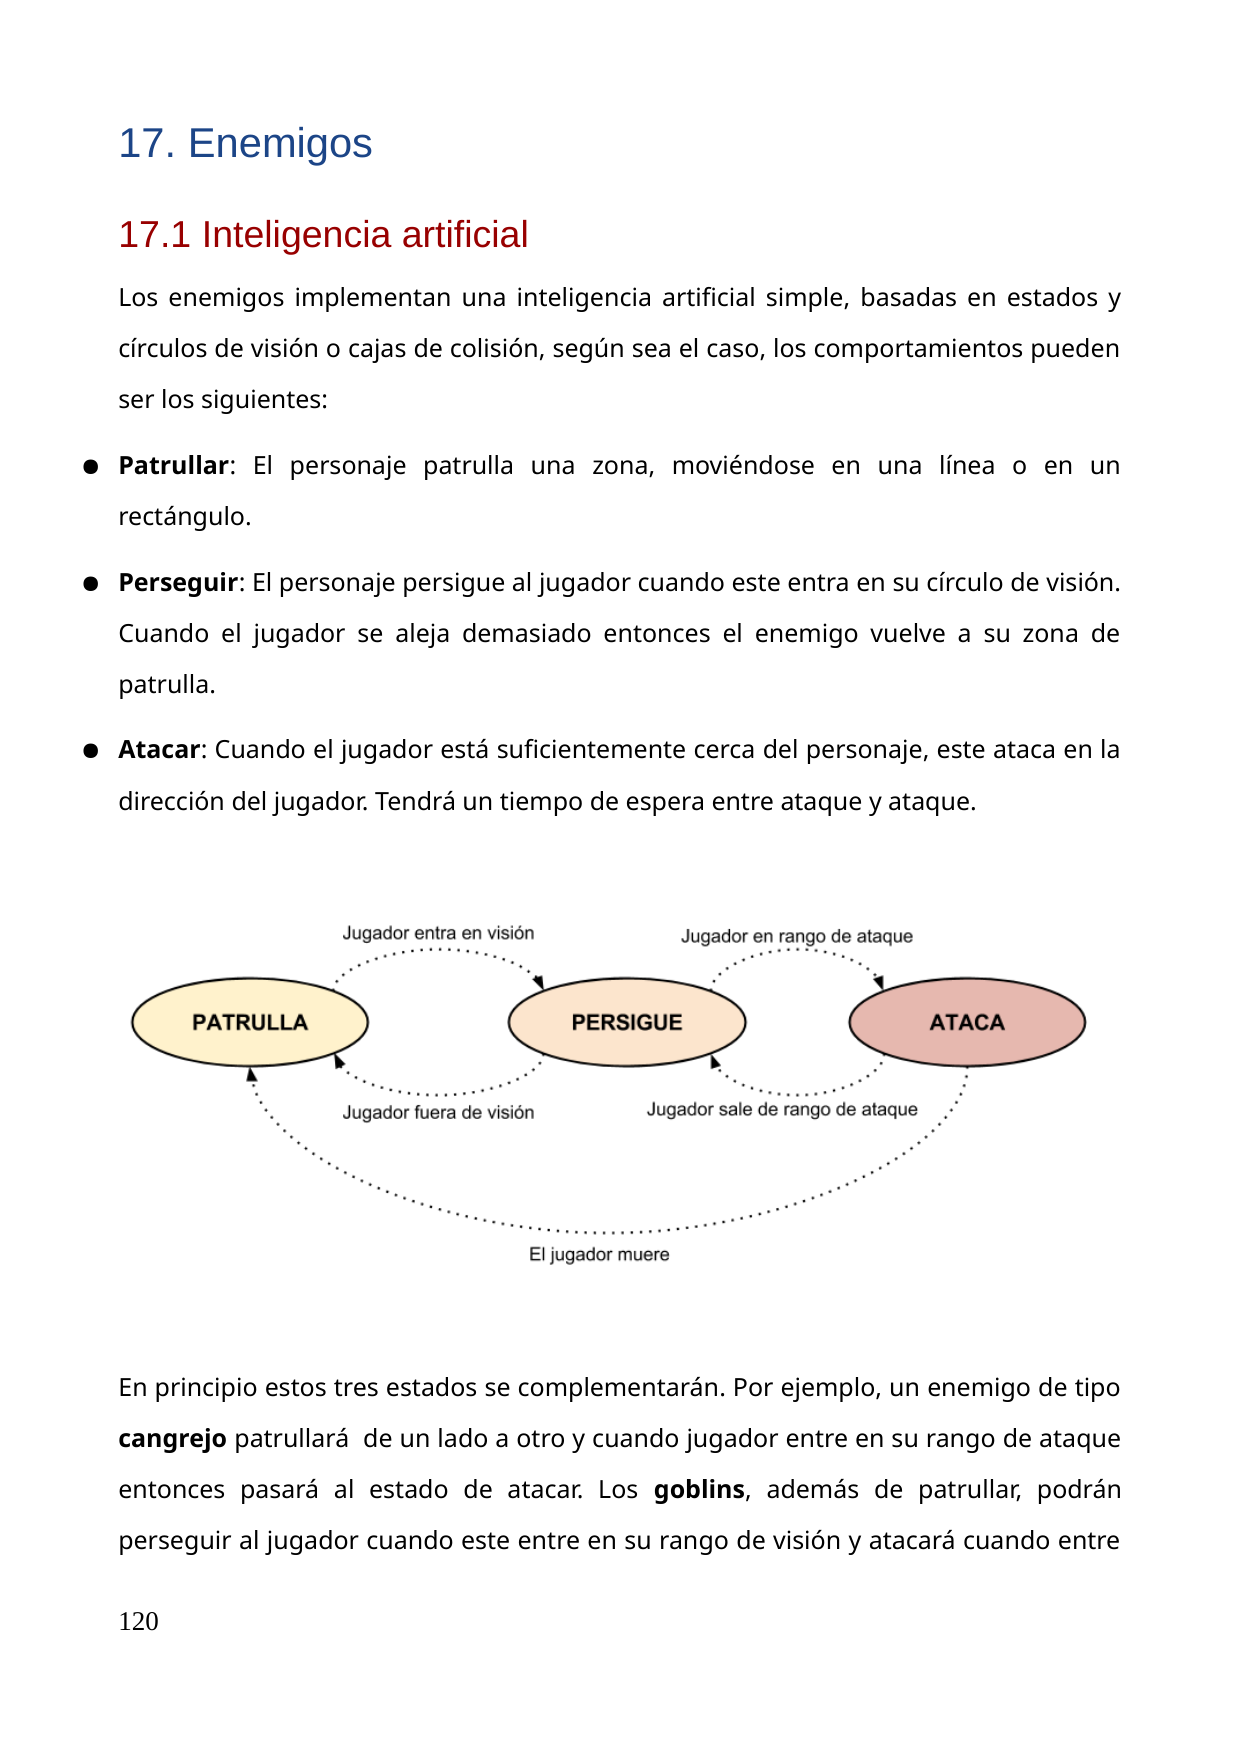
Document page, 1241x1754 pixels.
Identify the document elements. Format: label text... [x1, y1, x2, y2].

list Atacar: Cuando el jugador está suficientemente cerca del personaje, este ataca en la dirección del jugador. Tendrá un tiempo de espera entre ataque y ataque. [81, 732, 1122, 817]
subtitle Enemigos [118, 118, 1122, 166]
text En principio estos tres estados se complementarán. Por ejemplo, un enemigo de tipo cangrejo patrullará de un lado a otro y cuando jugador entre en su rango de ataque entonces pasará al estado de atacar. Los goblins, además de patrullar, podrán perseguir al jugador cuando este entre en su rango de visión y atacará cuando entre [118, 1370, 1122, 1557]
subtitle Inteligencia artificial [118, 212, 1122, 255]
text Los enemigos implementan una inteligencia artificial simple, basadas en estados y círculos de visión o cajas de colisión, según sea el caso, los comportamientos pueden ser los siguientes: [118, 280, 1122, 416]
picture [118, 914, 1094, 1273]
list Perseguir: El personaje persigue al jugador cuando este entra en su círculo de visión. Cuando el jugador se aleja demasiado entonces el enemigo vuelve a su zona de patrulla. [81, 564, 1122, 701]
list Patrullar: El personaje patrulla una zona, moviéndose en una línea o en un rectángulo. [81, 448, 1122, 533]
